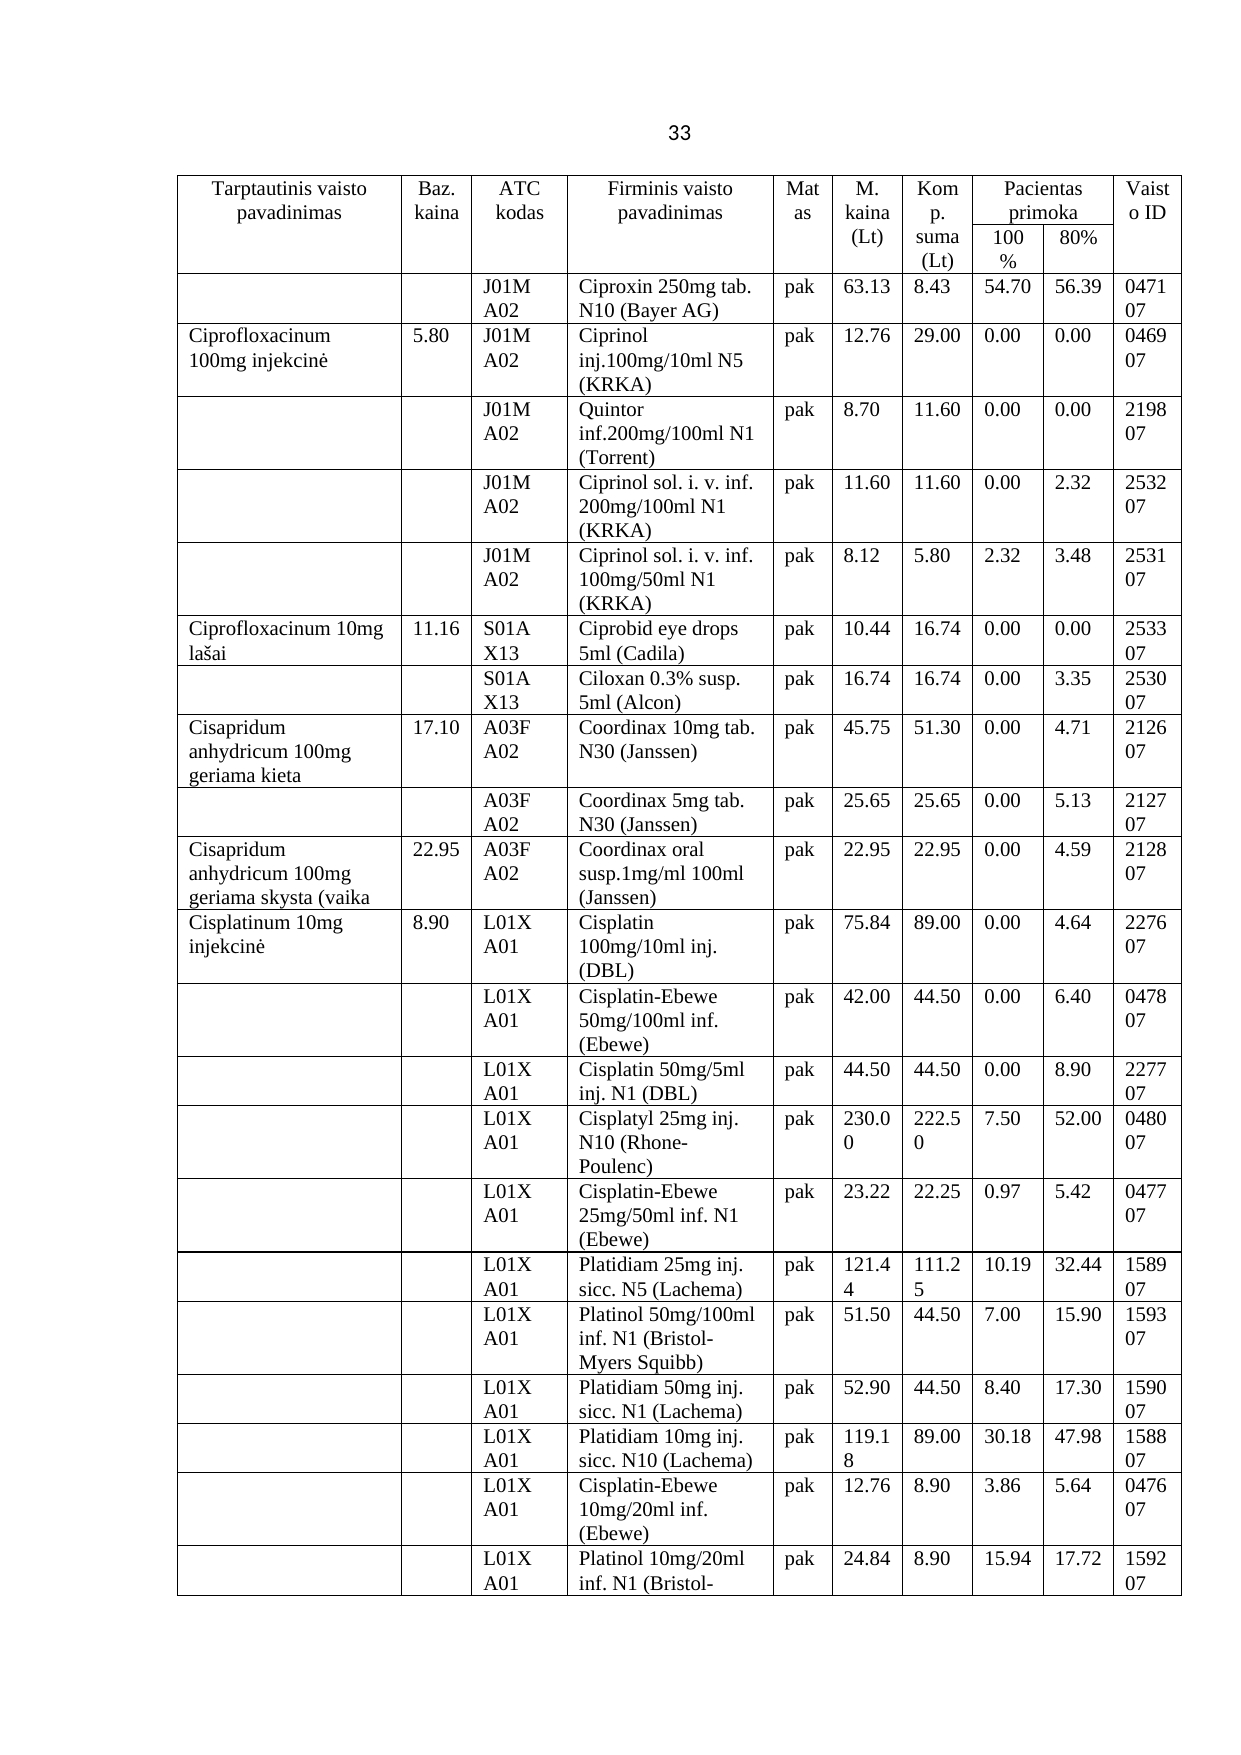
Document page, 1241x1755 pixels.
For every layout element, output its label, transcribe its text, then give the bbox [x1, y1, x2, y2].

table_cell 8.90 [1044, 1057, 1113, 1105]
table_cell 16.74 [903, 666, 972, 714]
table_cell Ciprobid eye drops 5ml (Cadila) [568, 616, 773, 664]
table_cell pak [774, 1253, 832, 1301]
table_cell [402, 470, 471, 542]
table_cell pak [774, 788, 832, 836]
table_cell 0.97 [973, 1179, 1043, 1251]
table_cell Ciprinol inj.100mg/10ml N5 (KRKA) [568, 324, 773, 396]
table_cell 0.00 [973, 837, 1043, 909]
table_cell 6.40 [1044, 984, 1113, 1056]
table_cell 25.65 [903, 788, 972, 836]
table_cell Ciprofloxacinum 100mg injekcinė [178, 324, 401, 396]
table_cell [178, 1106, 401, 1178]
table_cell L01X A01 [472, 1106, 567, 1178]
table_cell 227707 [1114, 1057, 1181, 1105]
table_cell 0.00 [973, 984, 1043, 1056]
table_cell [178, 1179, 401, 1251]
table_cell 111.25 [903, 1253, 972, 1301]
table_cell 8.43 [903, 274, 972, 322]
table_cell 44.50 [833, 1057, 902, 1105]
table_cell 44.50 [903, 1375, 972, 1423]
table_cell 047107 [1114, 274, 1181, 322]
table_cell 10.19 [973, 1253, 1043, 1301]
table_cell 75.84 [833, 910, 902, 982]
table_cell 52.00 [1044, 1106, 1113, 1178]
table_cell 158907 [1114, 1253, 1181, 1301]
table_cell 22.95 [903, 837, 972, 909]
table_cell pak [774, 274, 832, 322]
table_cell [402, 984, 471, 1056]
table_cell pak [774, 837, 832, 909]
table_cell 12.76 [833, 324, 902, 396]
table_cell 4.71 [1044, 715, 1113, 787]
table_cell 046907 [1114, 324, 1181, 396]
table_cell pak [774, 1057, 832, 1105]
table_cell 17.30 [1044, 1375, 1113, 1423]
table_cell 17.10 [402, 715, 471, 787]
table_cell A03F A02 [472, 715, 567, 787]
table_cell Ciloxan 0.3% susp. 5ml (Alcon) [568, 666, 773, 714]
table_cell 51.50 [833, 1302, 902, 1374]
table_cell Ciproxin 250mg tab. N10 (Bayer AG) [568, 274, 773, 322]
table_cell 16.74 [833, 666, 902, 714]
table_cell [178, 543, 401, 615]
table_cell 212707 [1114, 788, 1181, 836]
table_cell Quintor inf.200mg/100ml N1 (Torrent) [568, 397, 773, 469]
table_cell 0.00 [973, 616, 1043, 664]
table_cell 12.76 [833, 1473, 902, 1545]
table_cell pak [774, 1424, 832, 1472]
table_cell 8.90 [903, 1473, 972, 1545]
table_cell 32.44 [1044, 1253, 1113, 1301]
table_header Tarptautinis vaisto pavadinimas [178, 176, 401, 273]
table_cell 8.70 [833, 397, 902, 469]
table_cell 22.95 [402, 837, 471, 909]
table_cell A03F A02 [472, 837, 567, 909]
table_cell [402, 1546, 471, 1594]
table_cell [402, 397, 471, 469]
table_header Komp. suma (Lt) [903, 176, 972, 273]
table_cell 253207 [1114, 470, 1181, 542]
table_cell 7.50 [973, 1106, 1043, 1178]
table_cell pak [774, 616, 832, 664]
table_cell 56.39 [1044, 274, 1113, 322]
table_cell 3.86 [973, 1473, 1043, 1545]
table_cell L01X A01 [472, 984, 567, 1056]
table_cell 25.65 [833, 788, 902, 836]
table_cell Coordinax 10mg tab. N30 (Janssen) [568, 715, 773, 787]
table_cell 047707 [1114, 1179, 1181, 1251]
table_cell 3.35 [1044, 666, 1113, 714]
table_cell 119.18 [833, 1424, 902, 1472]
table_cell [402, 666, 471, 714]
table_header Firminis vaisto pavadinimas [568, 176, 773, 273]
table_cell 5.42 [1044, 1179, 1113, 1251]
table_cell Ciprinol sol. i. v. inf. 200mg/100ml N1 (KRKA) [568, 470, 773, 542]
table_cell 44.50 [903, 1302, 972, 1374]
table_cell Cisplatin 100mg/10ml inj. (DBL) [568, 910, 773, 982]
table_cell 5.80 [903, 543, 972, 615]
table_cell L01X A01 [472, 1424, 567, 1472]
table_cell pak [774, 1179, 832, 1251]
table_cell 15.94 [973, 1546, 1043, 1594]
table_cell [402, 274, 471, 322]
table_cell 0.00 [973, 470, 1043, 542]
table_cell Cisplatin-Ebewe 10mg/20ml inf.(Ebewe) [568, 1473, 773, 1545]
table_cell pak [774, 1375, 832, 1423]
table_cell [402, 1057, 471, 1105]
table_cell [402, 1302, 471, 1374]
table_cell L01X A01 [472, 1375, 567, 1423]
table_header ATC kodas [472, 176, 567, 273]
table_cell [178, 788, 401, 836]
table_cell 0.00 [1044, 324, 1113, 396]
table_cell L01X A01 [472, 1179, 567, 1251]
table_cell 3.48 [1044, 543, 1113, 615]
table_cell 11.16 [402, 616, 471, 664]
table_cell 8.12 [833, 543, 902, 615]
table_cell [178, 274, 401, 322]
table_cell 29.00 [903, 324, 972, 396]
table_cell Ciprinol sol. i. v. inf. 100mg/50ml N1 (KRKA) [568, 543, 773, 615]
table_cell 0.00 [973, 788, 1043, 836]
table_cell Platidiam 50mg inj. sicc. N1 (Lachema) [568, 1375, 773, 1423]
table_cell 11.60 [903, 397, 972, 469]
table_cell S01A X13 [472, 616, 567, 664]
table_cell 16.74 [903, 616, 972, 664]
table_cell [402, 1473, 471, 1545]
table_cell 0.00 [973, 910, 1043, 982]
table_cell 15.90 [1044, 1302, 1113, 1374]
table_cell 45.75 [833, 715, 902, 787]
table_cell 0.00 [973, 1057, 1043, 1105]
table_cell 212807 [1114, 837, 1181, 909]
table_cell 23.22 [833, 1179, 902, 1251]
table_cell [402, 1424, 471, 1472]
table_cell L01X A01 [472, 1473, 567, 1545]
table_cell 63.13 [833, 274, 902, 322]
table_cell 4.59 [1044, 837, 1113, 909]
table_cell pak [774, 1546, 832, 1594]
table_cell 219807 [1114, 397, 1181, 469]
table_cell J01M A02 [472, 274, 567, 322]
table_cell pak [774, 715, 832, 787]
table_cell [402, 1106, 471, 1178]
table_cell [402, 1179, 471, 1251]
table_cell Cisapridum anhydricum 100mg geriama skysta (vaika [178, 837, 401, 909]
table_cell pak [774, 1302, 832, 1374]
table_cell L01X A01 [472, 910, 567, 982]
table_cell 22.25 [903, 1179, 972, 1251]
table_cell [402, 1375, 471, 1423]
table_cell 5.80 [402, 324, 471, 396]
table_cell Platidiam 10mg inj. sicc. N10 (Lachema) [568, 1424, 773, 1472]
table_header Baz. kaina [402, 176, 471, 273]
table_cell pak [774, 1473, 832, 1545]
table_cell Cisplatin 50mg/5ml inj. N1 (DBL) [568, 1057, 773, 1105]
table_cell 0.00 [973, 666, 1043, 714]
table_cell 100% [973, 225, 1043, 273]
table_cell 8.90 [903, 1546, 972, 1594]
table_cell 253307 [1114, 616, 1181, 664]
table_cell pak [774, 324, 832, 396]
table_cell 159207 [1114, 1546, 1181, 1594]
table_cell Coordinax 5mg tab. N30 (Janssen) [568, 788, 773, 836]
table_cell 8.90 [402, 910, 471, 982]
table_cell 253107 [1114, 543, 1181, 615]
table_cell 230.00 [833, 1106, 902, 1178]
table_cell [402, 788, 471, 836]
table_cell [178, 397, 401, 469]
table_cell 8.40 [973, 1375, 1043, 1423]
table_cell [178, 1375, 401, 1423]
table_cell 0.00 [973, 397, 1043, 469]
table_cell pak [774, 984, 832, 1056]
table_cell [402, 543, 471, 615]
table_cell 17.72 [1044, 1546, 1113, 1594]
table_cell 44.50 [903, 984, 972, 1056]
table_cell J01M A02 [472, 470, 567, 542]
table_cell Cisapridum anhydricum 100mg geriama kieta [178, 715, 401, 787]
table_cell Coordinax oral susp.1mg/ml 100ml (Janssen) [568, 837, 773, 909]
table_cell L01X A01 [472, 1057, 567, 1105]
table_cell 11.60 [833, 470, 902, 542]
table_cell S01A X13 [472, 666, 567, 714]
table_cell [178, 1057, 401, 1105]
table_cell [178, 1546, 401, 1594]
table_cell J01M A02 [472, 543, 567, 615]
table_cell Platidiam 25mg inj. sicc. N5 (Lachema) [568, 1253, 773, 1301]
table_cell Cisplatinum 10mg injekcinė [178, 910, 401, 982]
table_cell pak [774, 470, 832, 542]
table_cell Cisplatin-Ebewe 25mg/50ml inf. N1 (Ebewe) [568, 1179, 773, 1251]
table_cell J01M A02 [472, 324, 567, 396]
table_cell Cisplatin-Ebewe 50mg/100ml inf.(Ebewe) [568, 984, 773, 1056]
table_cell [178, 1253, 401, 1301]
table_header Matas [774, 176, 832, 273]
table_cell pak [774, 666, 832, 714]
table_cell 52.90 [833, 1375, 902, 1423]
table_cell 0.00 [973, 715, 1043, 787]
table_header Vaisto ID [1114, 176, 1181, 273]
table_cell L01X A01 [472, 1253, 567, 1301]
table_cell 7.00 [973, 1302, 1043, 1374]
table_cell 5.13 [1044, 788, 1113, 836]
table_cell 0.00 [1044, 397, 1113, 469]
table_cell Platinol 10mg/20ml inf. N1 (Bristol- [568, 1546, 773, 1594]
table_cell 10.44 [833, 616, 902, 664]
table_cell 47.98 [1044, 1424, 1113, 1472]
table_cell 24.84 [833, 1546, 902, 1594]
table_cell 159007 [1114, 1375, 1181, 1423]
table_cell 22.95 [833, 837, 902, 909]
table_cell [178, 470, 401, 542]
table_cell pak [774, 910, 832, 982]
table_cell 048007 [1114, 1106, 1181, 1178]
table_cell 047807 [1114, 984, 1181, 1056]
table_header Pacientas primoka [973, 176, 1113, 224]
table_cell [178, 1424, 401, 1472]
table_cell 51.30 [903, 715, 972, 787]
table_cell 2.32 [973, 543, 1043, 615]
table_cell [178, 1473, 401, 1545]
table_cell Ciprofloxacinum 10mg lašai [178, 616, 401, 664]
table_cell Cisplatyl 25mg inj. N10 (Rhone-Poulenc) [568, 1106, 773, 1178]
table_cell L01X A01 [472, 1546, 567, 1594]
table_cell 4.64 [1044, 910, 1113, 982]
table_cell 89.00 [903, 1424, 972, 1472]
table_cell 0.00 [973, 324, 1043, 396]
table_cell 54.70 [973, 274, 1043, 322]
table_cell 222.50 [903, 1106, 972, 1178]
table_cell 227607 [1114, 910, 1181, 982]
table_header M. kaina (Lt) [833, 176, 902, 273]
table_cell 212607 [1114, 715, 1181, 787]
table_cell 30.18 [973, 1424, 1043, 1472]
table_cell 42.00 [833, 984, 902, 1056]
table_cell pak [774, 397, 832, 469]
table_cell 158807 [1114, 1424, 1181, 1472]
table_cell 047607 [1114, 1473, 1181, 1545]
table_cell 89.00 [903, 910, 972, 982]
table_cell 11.60 [903, 470, 972, 542]
table_cell 2.32 [1044, 470, 1113, 542]
table_cell [402, 1253, 471, 1301]
table_cell [178, 1302, 401, 1374]
table_cell 159307 [1114, 1302, 1181, 1374]
table_cell pak [774, 1106, 832, 1178]
table_cell 253007 [1114, 666, 1181, 714]
table_cell 80% [1044, 225, 1113, 273]
table_cell [178, 666, 401, 714]
table_cell 0.00 [1044, 616, 1113, 664]
table_cell A03F A02 [472, 788, 567, 836]
table_cell 121.44 [833, 1253, 902, 1301]
table_cell J01M A02 [472, 397, 567, 469]
table_cell Platinol 50mg/100ml inf. N1 (Bristol-Myers Squibb) [568, 1302, 773, 1374]
table_cell pak [774, 543, 832, 615]
table_cell L01X A01 [472, 1302, 567, 1374]
table_cell [178, 984, 401, 1056]
table_cell 5.64 [1044, 1473, 1113, 1545]
table_cell 44.50 [903, 1057, 972, 1105]
